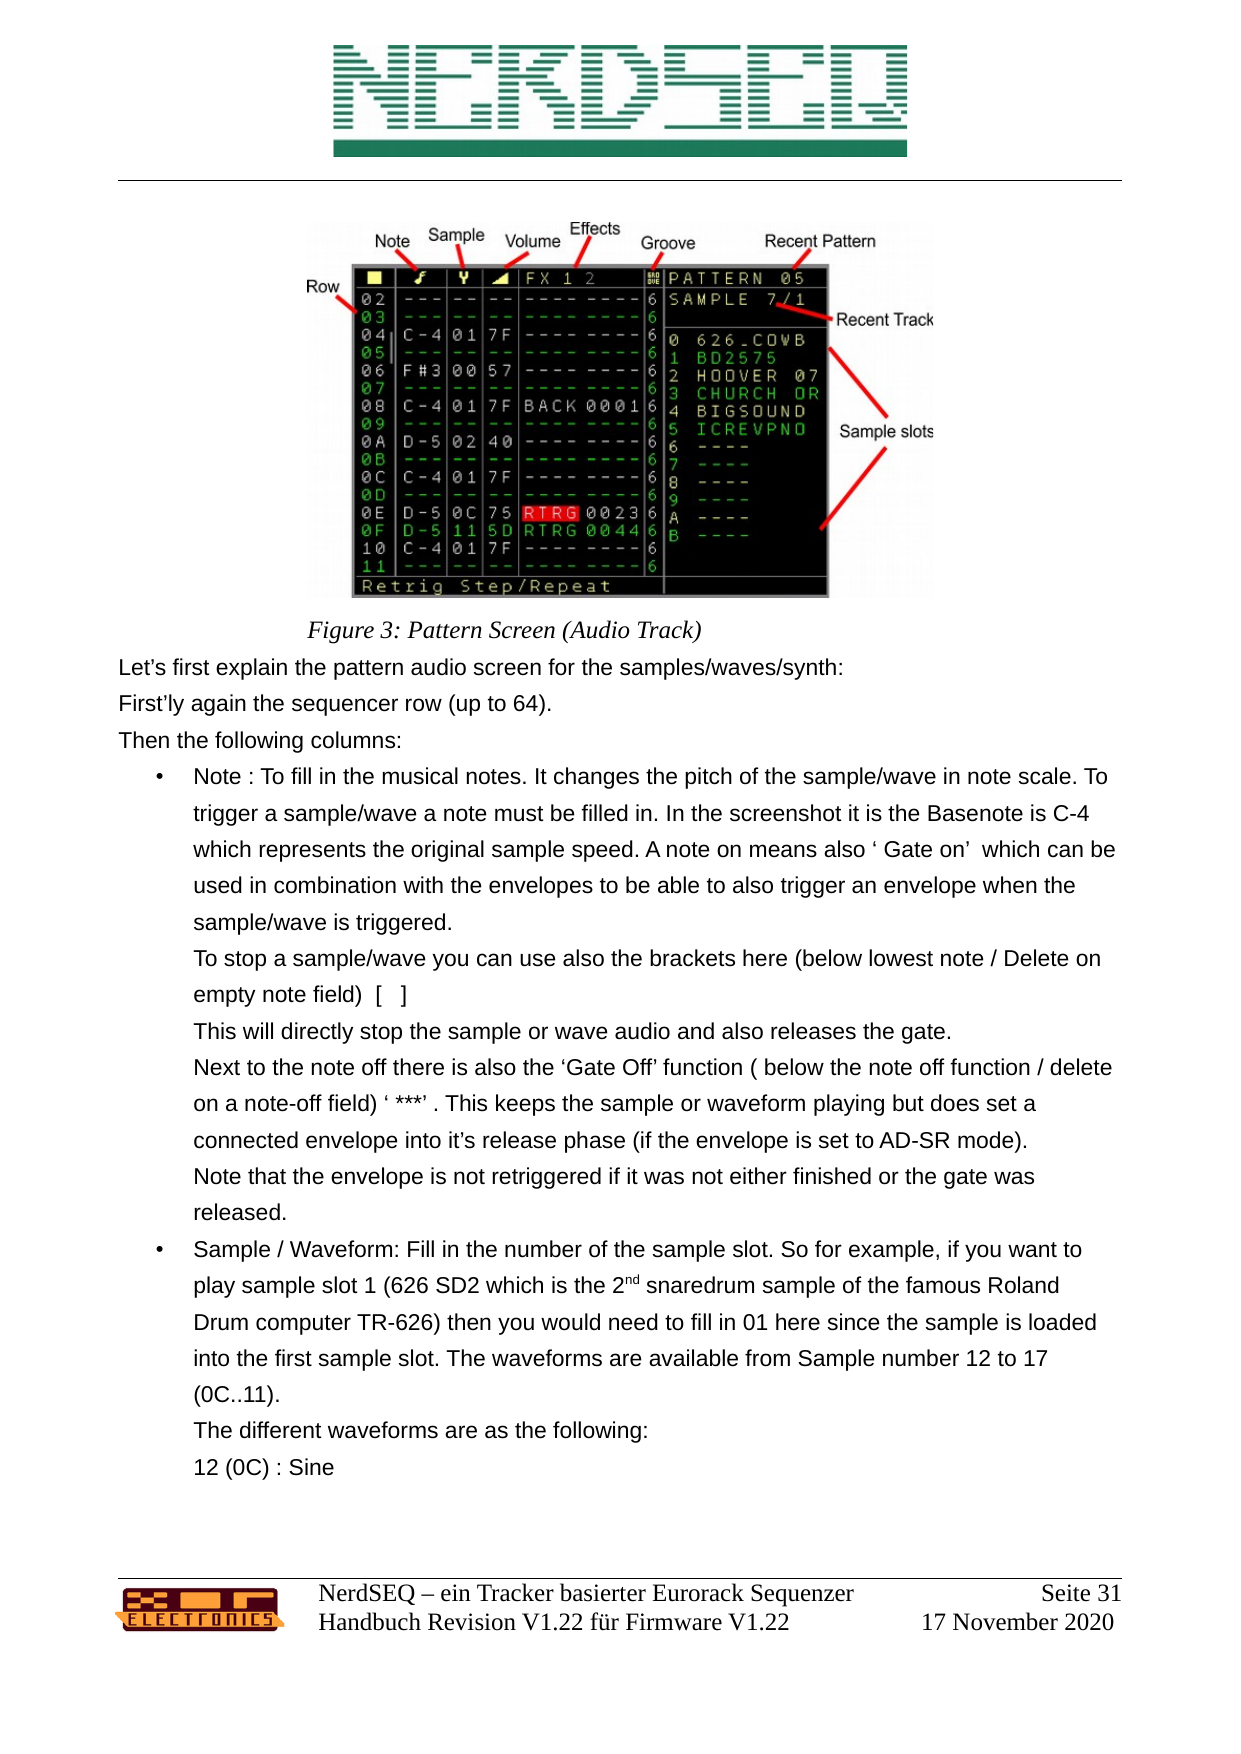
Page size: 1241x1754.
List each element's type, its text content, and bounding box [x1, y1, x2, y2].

text Then the following columns: [118, 727, 1122, 753]
list Note : To fill in the musical notes. It changes the pitch of the sample/wave in note scale. To trigger a sample/wave a note must be filled in. In the screenshot it is the Basenote is C-4 which represents the original sample speed. A note on means also ‘ Gate on’ which can be used in combination with the envelopes to be able to also trigger an envelope when the sample/wave is triggered. To stop a sample/wave you can use also the brackets here (below lowest note / Delete on empty note field) [ ] [156, 763, 1122, 1008]
list 12 (0C) : Sine [156, 1454, 1122, 1480]
picture [115, 1584, 285, 1634]
list The different waveforms are as the following: [156, 1417, 1122, 1444]
list This will directly stop the sample or wave audio and also releases the gate. [156, 1018, 1122, 1044]
text First’ly again the sequencer row (up to 64). [118, 690, 1122, 717]
text Figure 3: Pattern Screen (Audio Track) [307, 598, 933, 644]
list Sample / Waveform: Fill in the number of the sample slot. So for example, if you want to play sample slot 1 (626 SD2 which is the 2nd snaredrum sample of the famous Roland Drum computer TR-626) then you would need to fill in 01 here since the sample is loaded into the first sample slot. The waveforms are available from Sample number 12 to 17 (0C..11). [156, 1236, 1122, 1407]
text Next to the note off there is also the ‘Gate Off’ function ( below the note off function / delete on a note-off field) ‘ ***’ . This keeps the sample or waveform playing but does set a connected envelope into it’s release phase (if the envelope is set to AD-SR mode). [118, 1054, 1122, 1153]
text Let’s first explain the pattern audio screen for the samples/waves/synth: [118, 209, 1122, 680]
text Note that the envelope is not retriggered if it was not either finished or the gate was released. [118, 1163, 1122, 1226]
picture [307, 222, 934, 598]
picture [333, 45, 908, 157]
